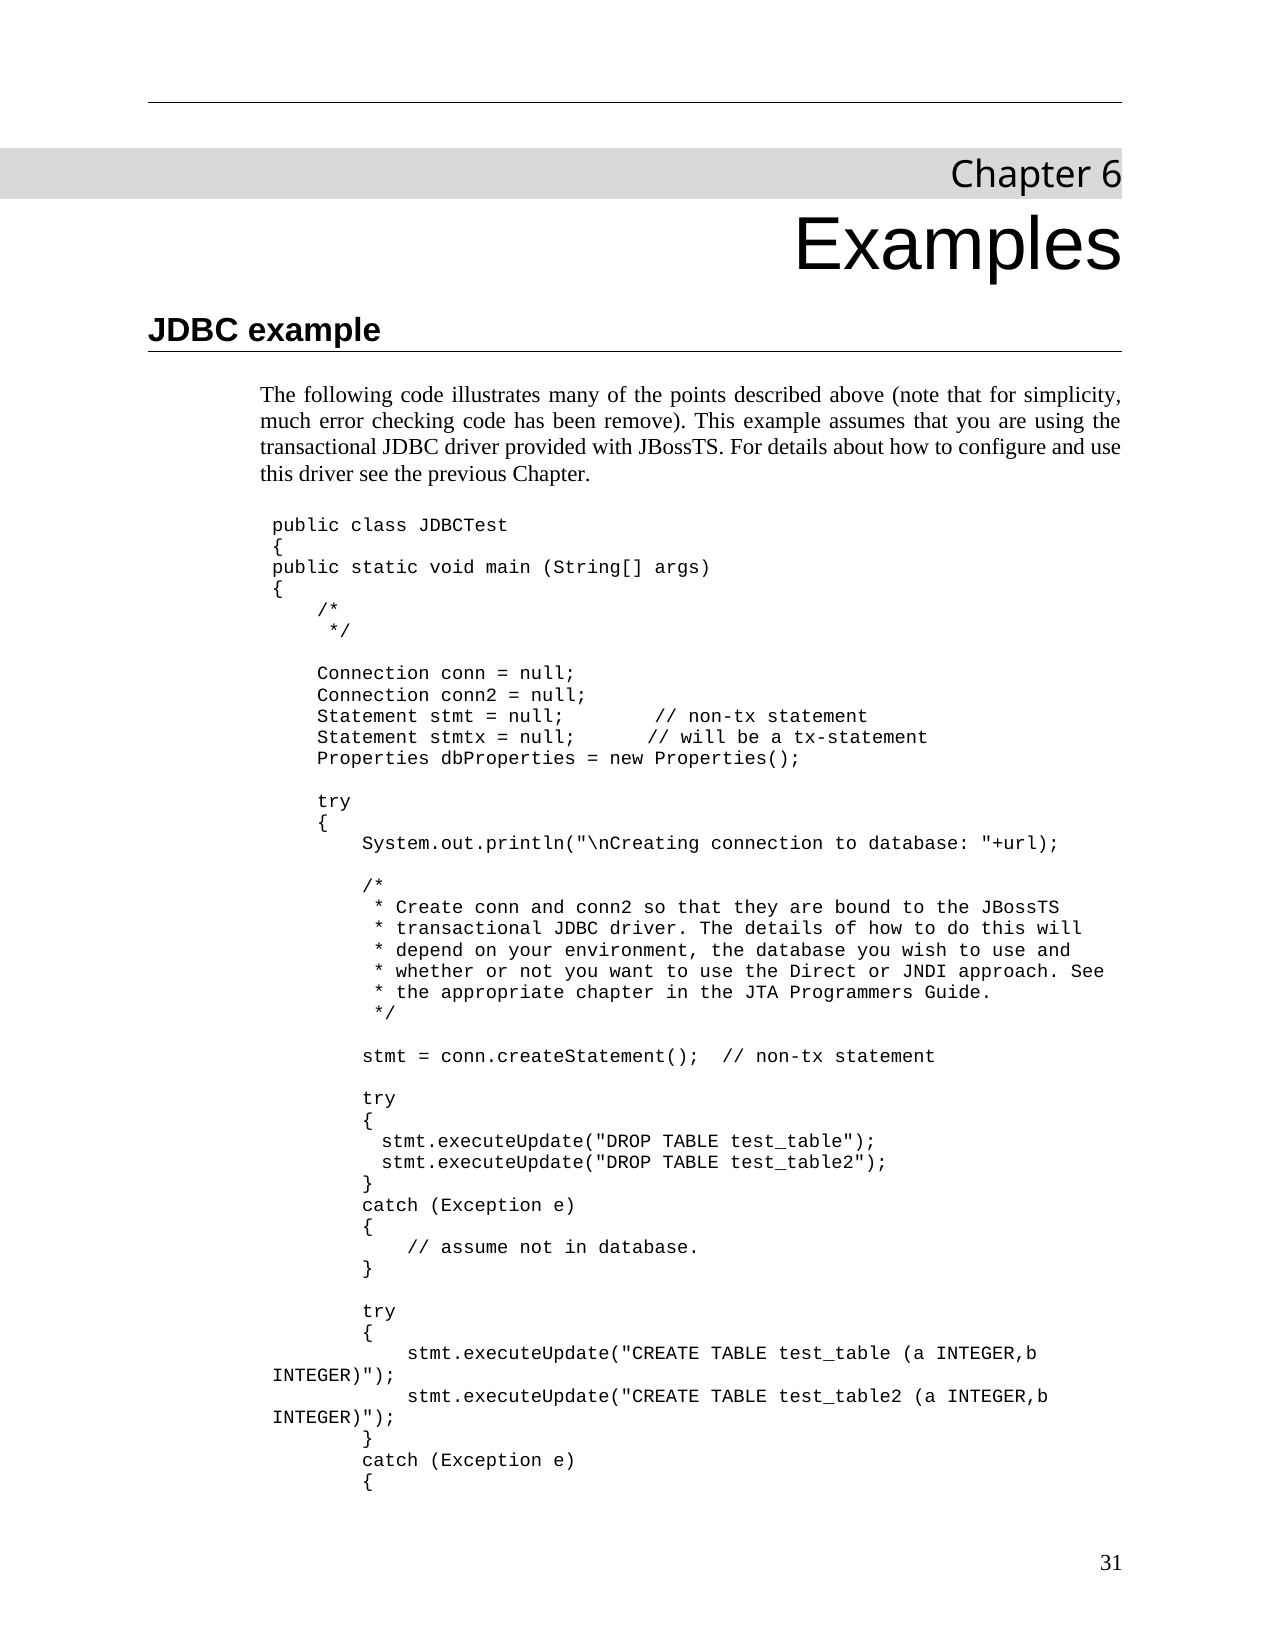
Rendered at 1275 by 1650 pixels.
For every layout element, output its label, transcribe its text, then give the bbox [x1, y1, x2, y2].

text The following code illustrates many of the points described above (note that for simplicity, much error checking code has been remove). This example assumes that you are using the transactional JDBC driver provided with JBossTS. For details about how to configure and use this driver see the previous Chapter. [260, 381, 1122, 486]
title Examples [263, 199, 1122, 285]
text public class JDBCTest { public static void main (String[] args) { /* */ Connection conn = null; Connection conn2 = null; Statement stmt = null; // non-tx statement Statement stmtx = null; // will be a tx-statement Properties dbProperties = new Properties(); try { System.out.println("\nCreating connection to database: "+url); /* * Create conn and conn2 so that they are bound to the JBossTS * transactional JDBC driver. The details of how to do this will * depend on your environment, the database you wish to use and * whether or not you want to use the Direct or JNDI approach. See * the appropriate chapter in the JTA Programmers Guide. */ stmt = conn.createStatement(); // non-tx statement try { stmt.executeUpdate("DROP TABLE test_table"); stmt.executeUpdate("DROP TABLE test_table2"); } catch (Exception e) { // assume not in database. } try { stmt.executeUpdate("CREATE TABLE test_table (a INTEGER,b INTEGER)"); stmt.executeUpdate("CREATE TABLE test_table2 (a INTEGER,b INTEGER)"); } catch (Exception e) { [272, 515, 1122, 1493]
subtitle JDBC example [148, 310, 1122, 351]
